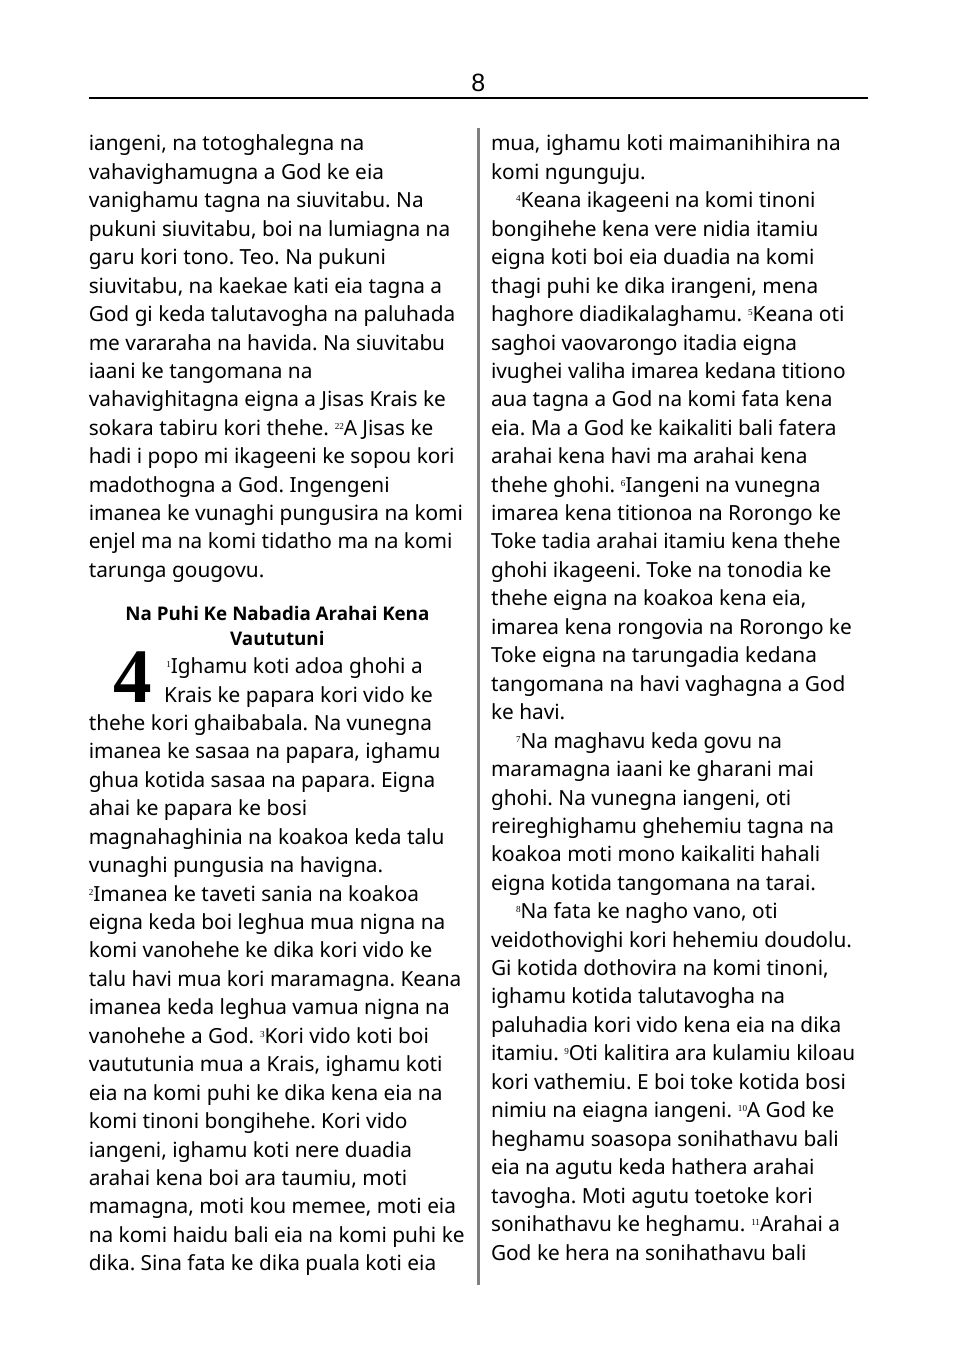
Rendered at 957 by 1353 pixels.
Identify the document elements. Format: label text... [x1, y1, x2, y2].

text 4Keana ikageeni na komi tinoni bongihehe kena vere nidia itamiu eigna koti boi eia duadia na komi thagi puhi ke dika irangeni, mena haghore diadikalaghamu. 5Keana oti saghoi vaovarongo itadia eigna ivughei valiha imarea kedana titiono aua tagna a God na komi fata kena eia. Ma a God ke kaikaliti bali fatera arahai kena havi ma arahai kena thehe ghohi. 6Iangeni na vunegna imarea kena titionoa na Rorongo ke Toke tadia arahai itamiu kena thehe ghohi ikageeni. Toke na tonodia ke thehe eigna na koakoa kena eia, imarea kena rongovia na Rorongo ke Toke eigna na tarungadia kedana tangomana na havi vaghagna a God ke havi. [491, 185, 868, 726]
text 8Na fata ke nagho vano, oti veidothovighi kori hehemiu doudolu. Gi kotida dothovira na komi tinoni, ighamu kotida talutavogha na paluhadia kori vido kena eia na dika itamiu. 9Oti kalitira ara kulamiu kiloau kori vathemiu. E boi toke kotida bosi nimiu na eiagna iangeni. 10A God ke heghamu soasopa sonihathavu bali eia na agutu keda hathera arahai tavogha. Moti agutu toetoke kori sonihathavu ke heghamu. 11Arahai a God ke hera na sonihathavu bali [491, 896, 868, 1266]
text iangeni, na totoghalegna na vahavighamugna a God ke eia vanighamu tagna na siuvitabu. Na pukuni siuvitabu, boi na lumiagna na garu kori tono. Teo. Na pukuni siuvitabu, na kaekae kati eia tagna a God gi keda talutavogha na paluhada me vararaha na havida. Na siuvitabu iaani ke tangomana na vahavighitagna eigna a Jisas Krais ke sokara tabiru kori thehe. 22A Jisas ke hadi i popo mi ikageeni ke sopou kori madothogna a God. Ingengeni imanea ke vunaghi pungusira na komi enjel ma na komi tidatho ma na komi tarunga gougovu. [88, 128, 466, 583]
text mua, ighamu koti maimanihihira na komi ngunguju. [491, 128, 868, 185]
text 7Na maghavu keda govu na maramagna iaani ke gharani mai ghohi. Na vunegna iangeni, oti reireghighamu ghehemiu tagna na koakoa moti mono kaikaliti hahali eigna kotida tangomana na tarai. [491, 726, 868, 896]
text 4 1Ighamu koti adoa ghohi a Krais ke papara kori vido ke thehe kori ghaibabala. Na vunegna imanea ke sasaa na papara, ighamu ghua kotida sasaa na papara. Eigna ahai ke papara ke bosi magnahaghinia na koakoa keda talu vunaghi pungusia na havigna. 2Imanea ke taveti sania na koakoa eigna keda boi leghua mua nigna na komi vanohehe ke dika kori vido ke talu havi mua kori maramagna. Keana imanea keda leghua vamua nigna na vanohehe a God. 3Kori vido koti boi vaututunia mua a Krais, ighamu koti eia na komi puhi ke dika kena eia na komi tinoni bongihehe. Kori vido iangeni, ighamu koti nere duadia arahai kena boi ara taumiu, moti mamagna, moti kou memee, moti eia na komi haidu bali eia na komi puhi ke dika. Sina fata ke dika puala koti eia [88, 651, 466, 1277]
text Na Puhi Ke Nabadia Arahai Kena Vaututuni [88, 600, 466, 651]
